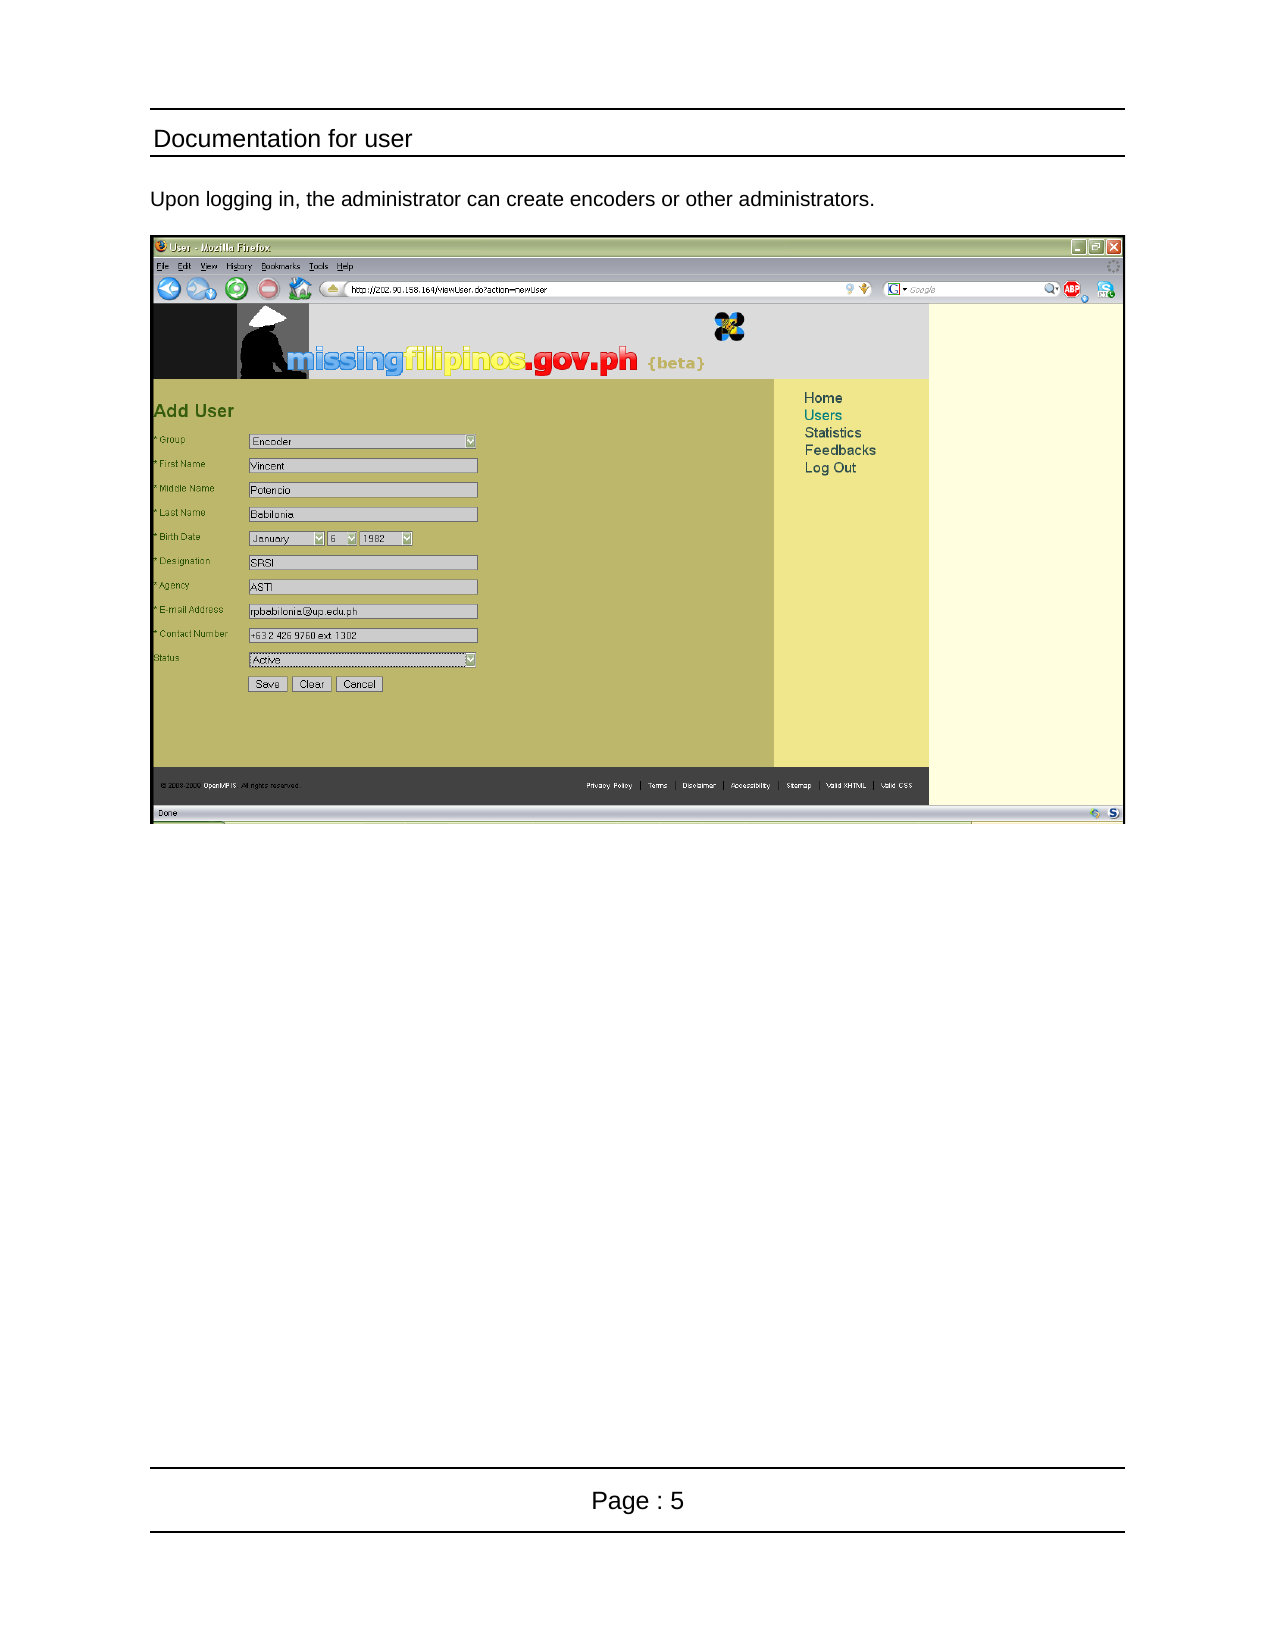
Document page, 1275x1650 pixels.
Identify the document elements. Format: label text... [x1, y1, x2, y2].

picture [150, 235, 1125, 824]
text Upon logging in, the administrator can create encoders or other administrators. [150, 187, 1125, 211]
